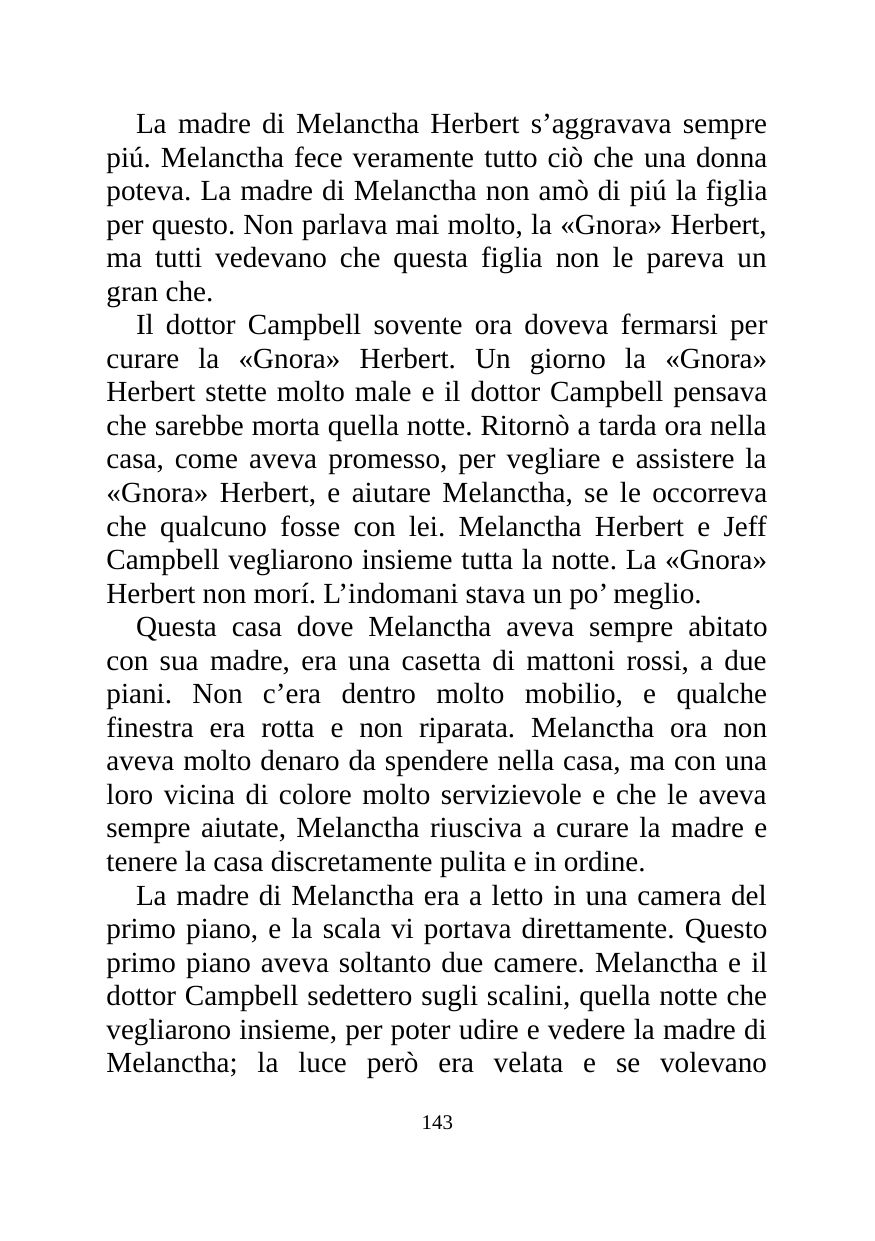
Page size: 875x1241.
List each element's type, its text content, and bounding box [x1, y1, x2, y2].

text La madre di Melanctha Herbert s’aggravava sempre piú. Melanctha fece veramente tutto ciò che una donna poteva. La madre di Melanctha non amò di piú la figlia per questo. Non parlava mai molto, la «Gnora» Herbert, ma tutti vedevano che questa figlia non le pareva un gran che. [106, 106, 768, 307]
text Il dottor Campbell sovente ora doveva fermarsi per curare la «Gnora» Herbert. Un giorno la «Gnora» Herbert stette molto male e il dottor Campbell pensava che sarebbe morta quella notte. Ritornò a tarda ora nella casa, come aveva promesso, per vegliare e assistere la «Gnora» Herbert, e aiutare Melanctha, se le occorreva che qualcuno fosse con lei. Melanctha Herbert e Jeff Campbell vegliarono insieme tutta la notte. La «Gnora» Herbert non morí. L’indomani stava un po’ meglio. [106, 307, 768, 609]
text Questa casa dove Melanctha aveva sempre abitato con sua madre, era una casetta di mattoni rossi, a due piani. Non c’era dentro molto mobilio, e qualche finestra era rotta e non riparata. Melanctha ora non aveva molto denaro da spendere nella casa, ma con una loro vicina di colore molto servizievole e che le aveva sempre aiutate, Melanctha riusciva a curare la madre e tenere la casa discretamente pulita e in ordine. [106, 609, 768, 878]
text La madre di Melanctha era a letto in una camera del primo piano, e la scala vi portava direttamente. Questo primo piano aveva soltanto due camere. Melanctha e il dottor Campbell sedettero sugli scalini, quella notte che vegliarono insieme, per poter udire e vedere la madre di Melanctha; la luce però era velata e se volevano [106, 878, 768, 1079]
